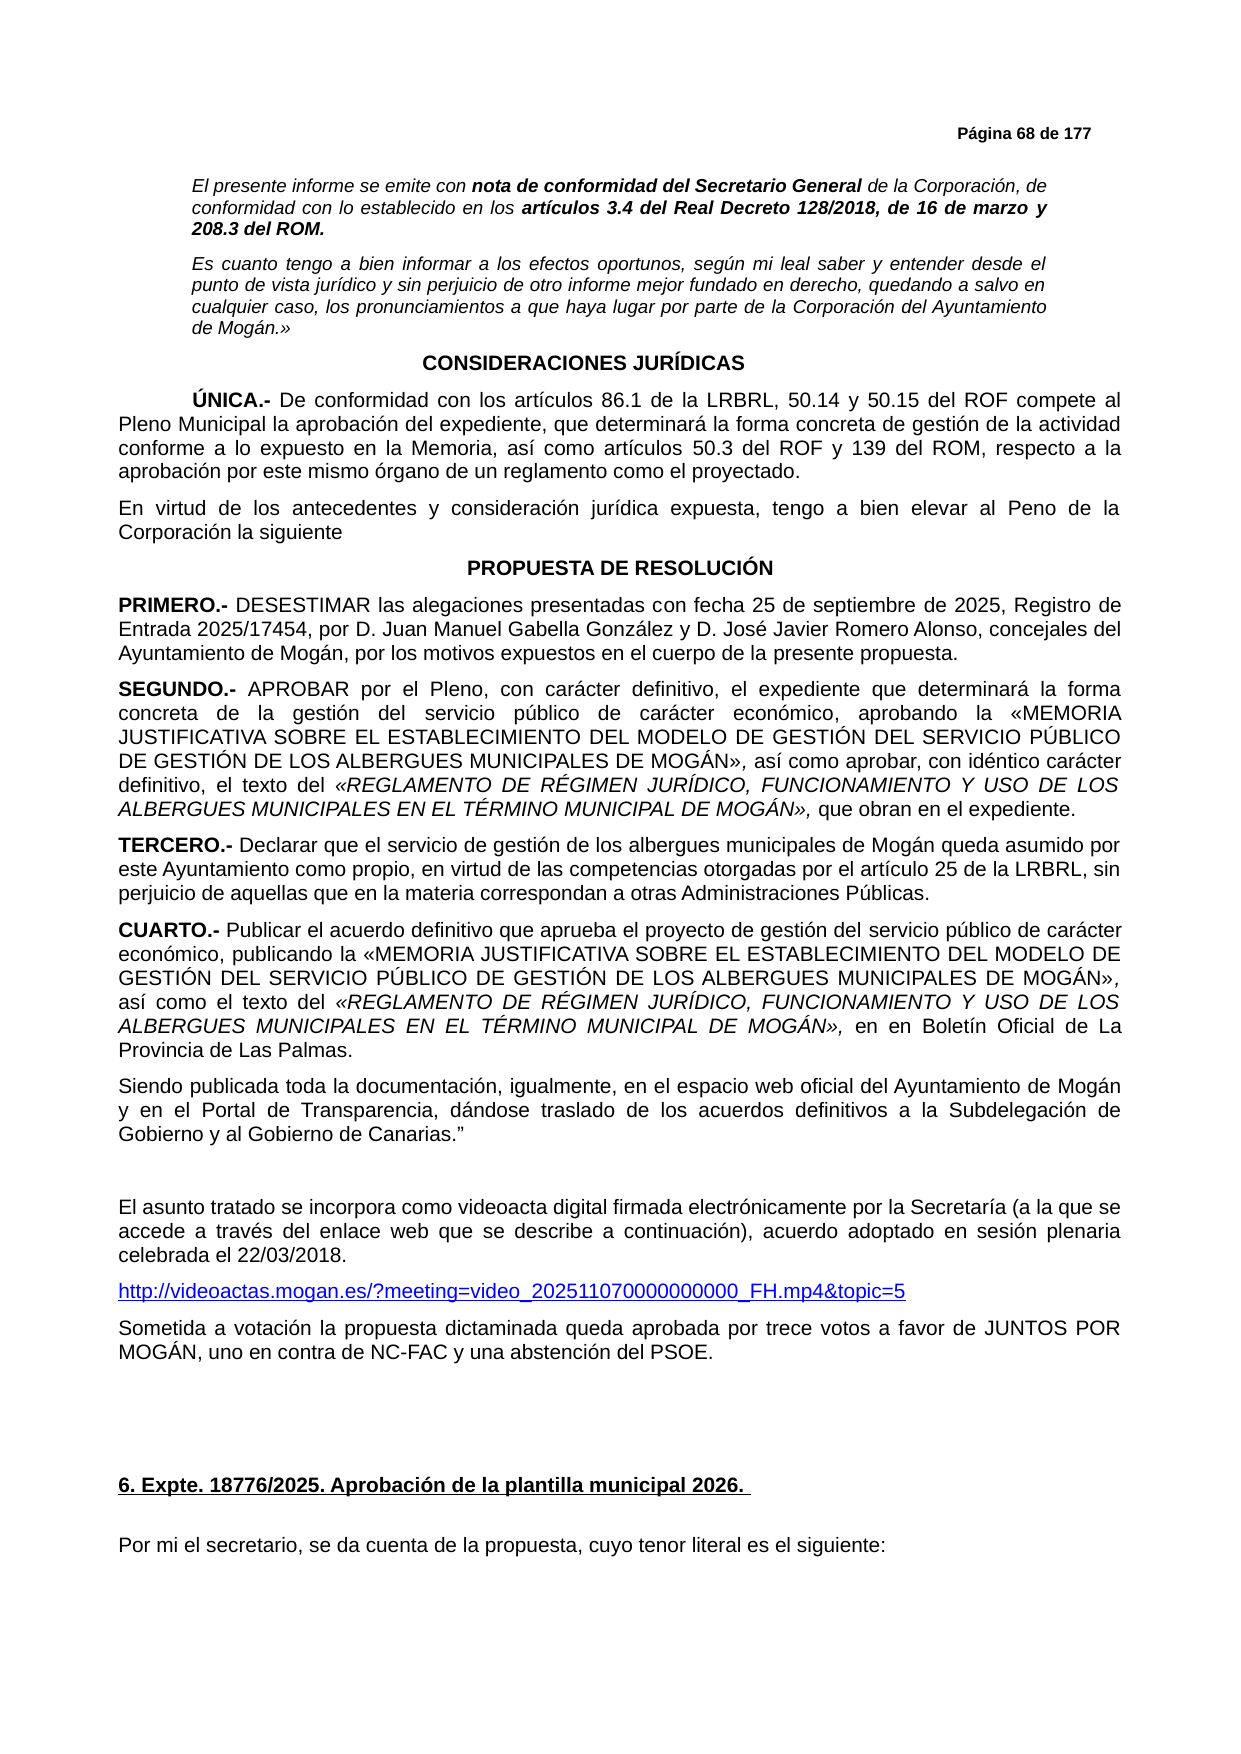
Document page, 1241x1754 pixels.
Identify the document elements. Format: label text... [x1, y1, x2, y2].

text Sometida a votación la propuesta dictaminada queda aprobada por trece votos a favor de JUNTOS POR MOGÁN, uno en contra de NC-FAC y una abstención del PSOE. [118, 1316, 1122, 1363]
text http://videoactas.mogan.es/?meeting=video_202511070000000000_FH.mp4&topic=5 [118, 1279, 1122, 1303]
text PRIMERO.- DESESTIMAR las alegaciones presentadas con fecha 25 de septiembre de 2025, Registro de Entrada 2025/17454, por D. Juan Manuel Gabella González y D. José Javier Romero Alonso, concejales del Ayuntamiento de Mogán, por los motivos expuestos en el cuerpo de la presente propuesta. [118, 593, 1122, 664]
text CUARTO.- Publicar el acuerdo definitivo que aprueba el proyecto de gestión del servicio público de carácter económico, publicando la «MEMORIA JUSTIFICATIVA SOBRE EL ESTABLECIMIENTO DEL MODELO DE GESTIÓN DEL SERVICIO PÚBLICO DE GESTIÓN DE LOS ALBERGUES MUNICIPALES DE MOGÁN», así como el texto del «REGLAMENTO DE RÉGIMEN JURÍDICO, FUNCIONAMIENTO Y USO DE LOS ALBERGUES MUNICIPALES EN EL TÉRMINO MUNICIPAL DE MOGÁN», en en Boletín Oficial de La Provincia de Las Palmas. [118, 918, 1122, 1061]
text CONSIDERACIONES JURÍDICAS [118, 351, 1049, 375]
text En virtud de los antecedentes y consideración jurídica expuesta, tengo a bien elevar al Peno de la Corporación la siguiente [118, 496, 1122, 544]
text 6. Expte. 18776/2025. Aprobación de la plantilla municipal 2026. [118, 1473, 1122, 1497]
text TERCERO.- Declarar que el servicio de gestión de los albergues municipales de Mogán queda asumido por este Ayuntamiento como propio, en virtud de las competencias otorgadas por el artículo 25 de la LRBRL, sin perjuicio de aquellas que en la materia correspondan a otras Administraciones Públicas. [118, 833, 1122, 905]
text El asunto tratado se incorpora como videoacta digital firmada electrónicamente por la Secretaría (a la que se accede a través del enlace web que se describe a continuación), acuerdo adoptado en sesión plenaria celebrada el 22/03/2018. Se [118, 1195, 1122, 1267]
text SEGUNDO.- APROBAR por el Pleno, con carácter definitivo, el expediente que determinará la forma concreta de la gestión del servicio público de carácter económico, aprobando la «MEMORIA JUSTIFICATIVA SOBRE EL ESTABLECIMIENTO DEL MODELO DE GESTIÓN DEL SERVICIO PÚBLICO DE GESTIÓN DE LOS ALBERGUES MUNICIPALES DE MOGÁN», así como aprobar, con idéntico carácter definitivo, el texto del «REGLAMENTO DE RÉGIMEN JURÍDICO, FUNCIONAMIENTO Y USO DE LOS ALBERGUES MUNICIPALES EN EL TÉRMINO MUNICIPAL DE MOGÁN», que obran en el expediente. [118, 677, 1122, 821]
text Por mi el secretario, se da cuenta de la propuesta, cuyo tenor literal es el siguiente: [118, 1533, 1122, 1557]
text Siendo publicada toda la documentación, igualmente, en el espacio web oficial del Ayuntamiento de Mogán y en el Portal de Transparencia, dándose traslado de los acuerdos definitivos a la Subdelegación de Gobierno y al Gobierno de Canarias.” [118, 1074, 1122, 1146]
text PROPUESTA DE RESOLUCIÓN [118, 556, 1122, 580]
text El presente informe se emite con nota de conformidad del Secretario General de la Corporación, de conformidad con lo establecido en los artículos 3.4 del Real Decreto 128/2018, de 16 de marzo y 208.3 del ROM. [192, 175, 1049, 240]
text ÚNICA.- De conformidad con los artículos 86.1 de la LRBRL, 50.14 y 50.15 del ROF compete al Pleno Municipal la aprobación del expediente, que determinará la forma concreta de gestión de la actividad conforme a lo expuesto en la Memoria, así como artículos 50.3 del ROF y 139 del ROM, respecto a la aprobación por este mismo órgano de un reglamento como el proyectado. [118, 387, 1122, 483]
text Es cuanto tengo a bien informar a los efectos oportunos, según mi leal saber y entender desde el punto de vista jurídico y sin perjuicio de otro informe mejor fundado en derecho, quedando a salvo en cualquier caso, los pronunciamientos a que haya lugar por parte de la Corporación del Ayuntamiento de Mogán.» [192, 252, 1049, 338]
